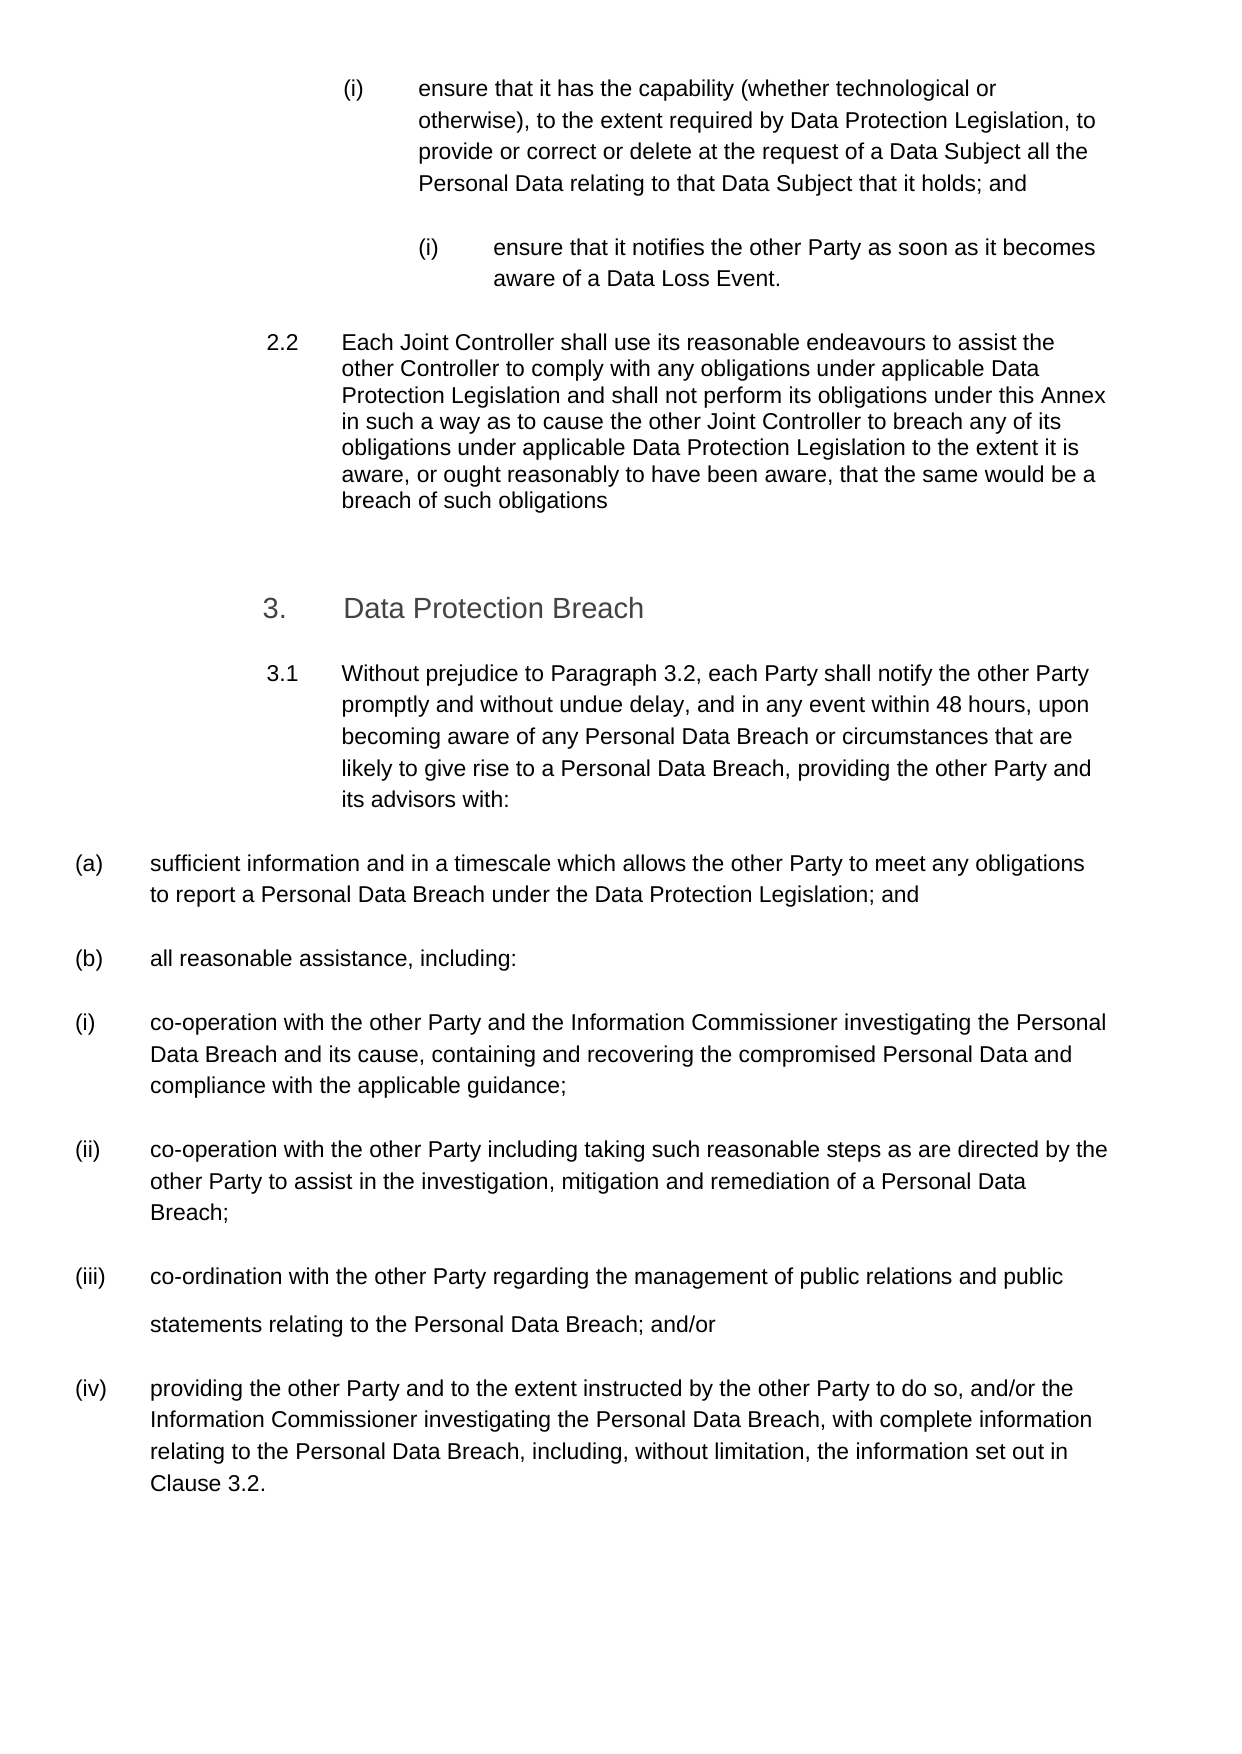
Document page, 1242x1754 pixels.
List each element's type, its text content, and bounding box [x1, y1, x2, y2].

text (i) ensure that it has the capability (whether technological or otherwise), to the extent required by Data Protection Legislation, to provide or correct or delete at the request of a Data Subject all the Personal Data relating to that Data Subject that it holds; and [343, 75, 1109, 196]
text 3.1 Without prejudice to Paragraph 3.2, each Party shall notify the other Party promptly and without undue delay, and in any event within 48 hours, upon becoming aware of any Personal Data Breach or circumstances that are likely to give rise to a Personal Data Breach, providing the other Party and its advisors with: [266, 660, 1109, 812]
list co-operation with the other Party and the Information Commissioner investigating the Personal Data Breach and its cause, containing and recovering the compromised Personal Data and compliance with the applicable guidance; [75, 1009, 1109, 1099]
subtitle 3. Data Protection Breach [150, 591, 1111, 625]
list co-ordination with the other Party regarding the management of public relations and public statements relating to the Personal Data Breach; and/or [75, 1263, 1109, 1337]
text 2.2 Each Joint Controller shall use its reasonable endeavours to assist the other Controller to comply with any obligations under applicable Data Protection Legislation and shall not perform its obligations under this Annex in such a way as to cause the other Joint Controller to breach any of its obligations under applicable Data Protection Legislation to the extent it is aware, or ought reasonably to have been aware, that the same would be a breach of such obligations [266, 329, 1109, 513]
list all reasonable assistance, including: [75, 945, 1109, 972]
text (i) ensure that it notifies the other Party as soon as it becomes aware of a Data Loss Event. [418, 233, 1109, 291]
list providing the other Party and to the extent instructed by the other Party to do so, and/or the Information Commissioner investigating the Personal Data Breach, with complete information relating to the Personal Data Breach, including, without limitation, the information set out in Clause 3.2. [75, 1375, 1109, 1496]
list co-operation with the other Party including taking such reasonable steps as are directed by the other Party to assist in the investigation, mitigation and remediation of a Personal Data Breach; [75, 1136, 1109, 1226]
list sufficient information and in a timescale which allows the other Party to meet any obligations to report a Personal Data Breach under the Data Protection Legislation; and [75, 850, 1109, 908]
